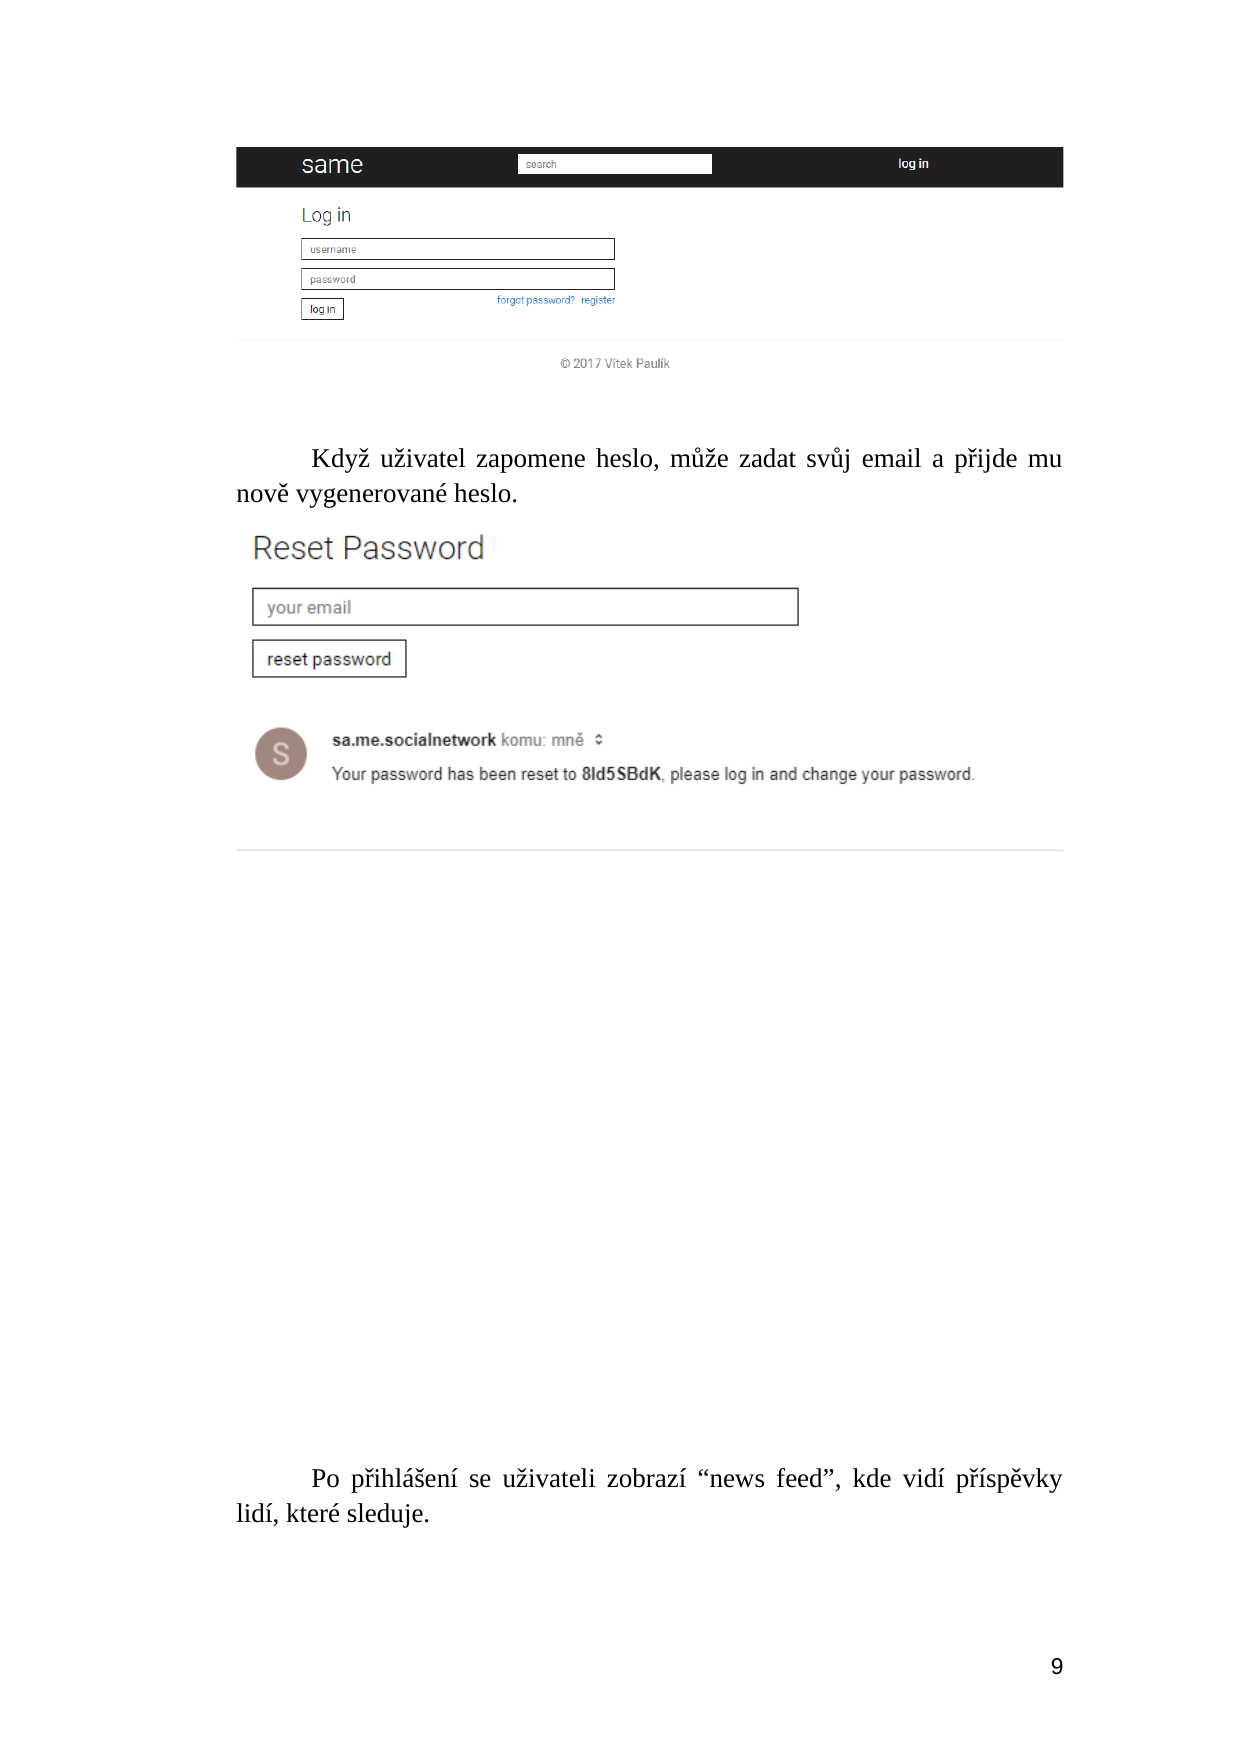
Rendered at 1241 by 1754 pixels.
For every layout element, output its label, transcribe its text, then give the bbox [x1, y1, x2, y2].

picture [236, 513, 1064, 705]
picture [236, 708, 1064, 851]
picture [236, 147, 1064, 411]
text Když uživatel zapomene heslo, může zadat svůj email a přijde mu nově vygenerované heslo. [236, 442, 1063, 509]
text Po přihlášení se uživateli zobrazí “news feed”, kde vidí příspěvky lidí, které sleduje. [236, 1462, 1063, 1528]
